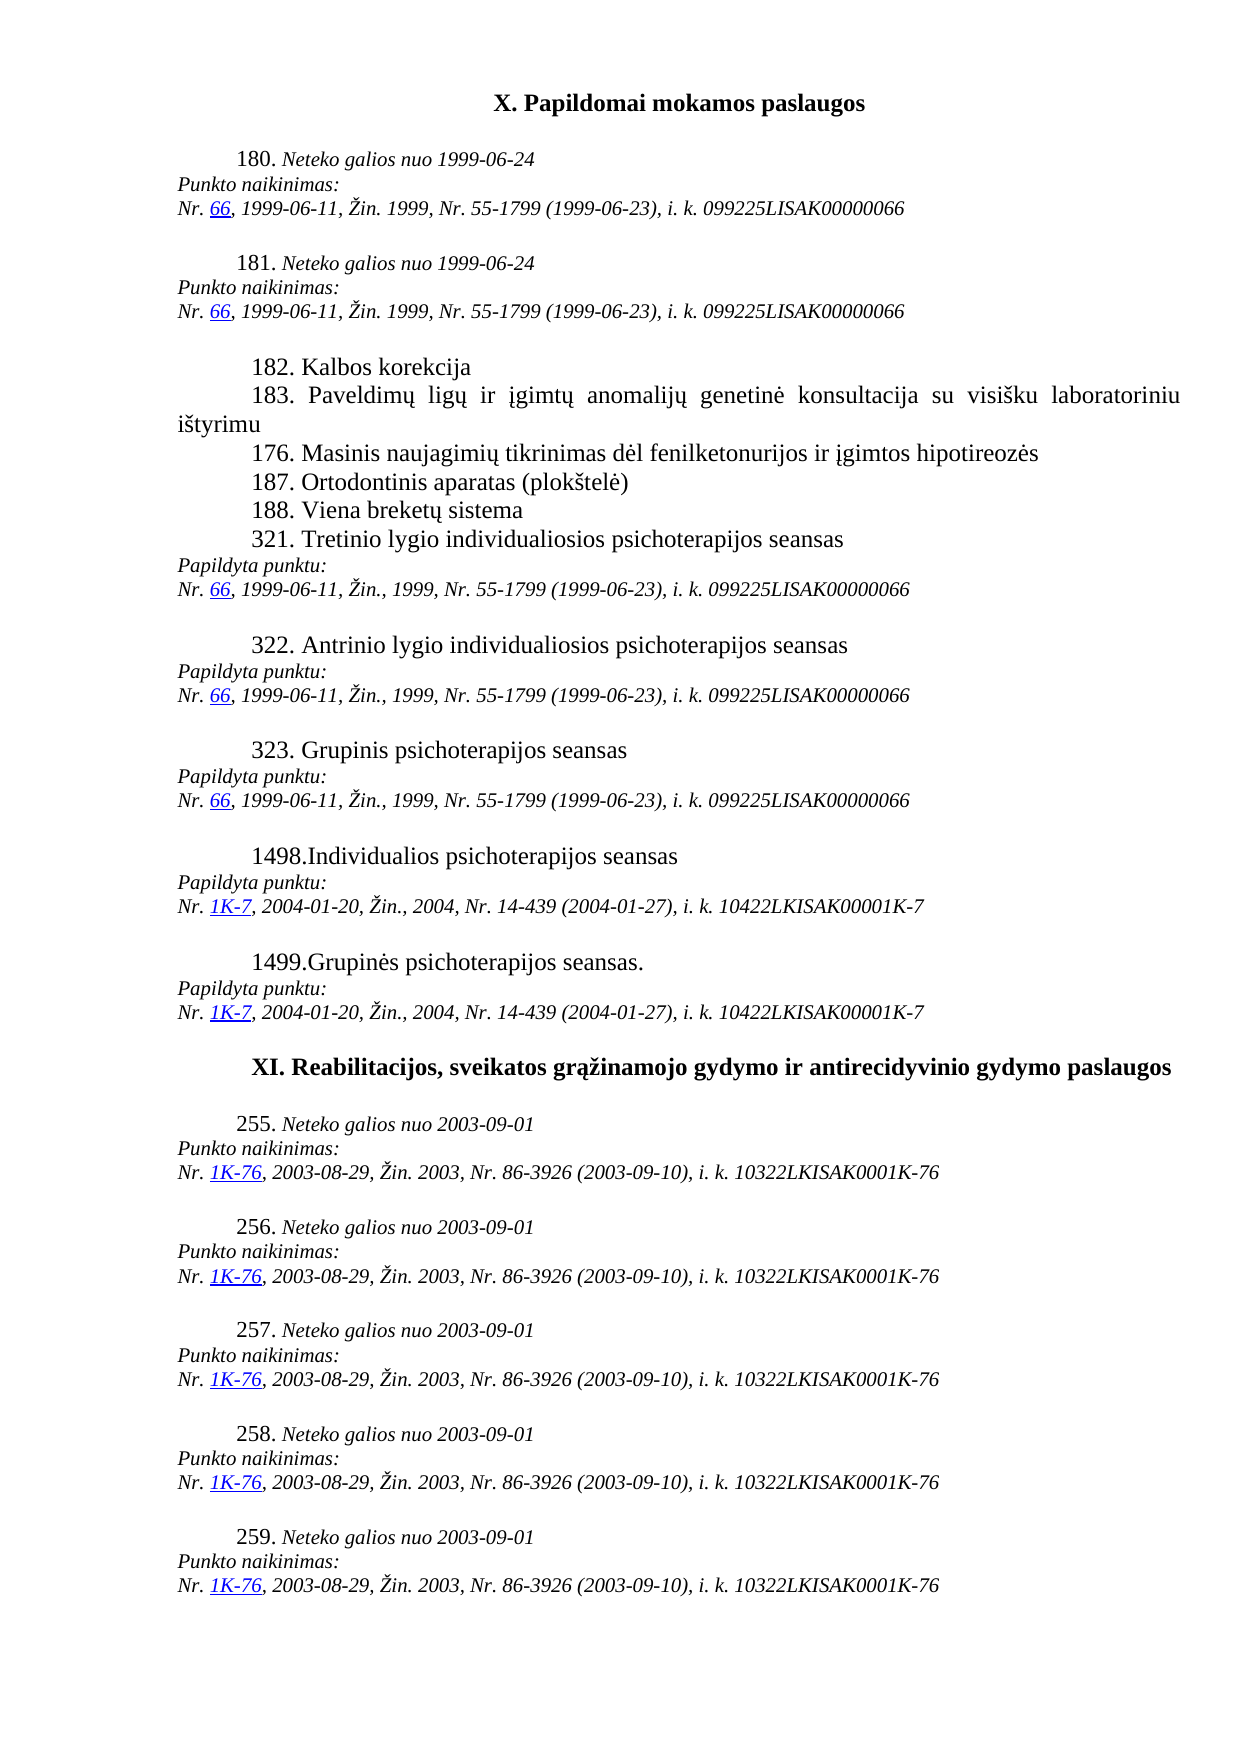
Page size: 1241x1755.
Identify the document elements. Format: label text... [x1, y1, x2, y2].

text 1498.Individualios psichoterapijos seansas [177, 841, 1181, 870]
text 187. Ortodontinis aparatas (plokštelė) [177, 467, 1181, 496]
text Nr. 66, 1999-06-11, Žin., 1999, Nr. 55-1799 (1999-06-23), i. k. 099225LISAK00000066 [177, 577, 1181, 601]
text Punkto naikinimas: [177, 1549, 1181, 1573]
text Nr. 66, 1999-06-11, Žin., 1999, Nr. 55-1799 (1999-06-23), i. k. 099225LISAK00000066 [177, 683, 1181, 707]
text 188. Viena breketų sistema [177, 496, 1181, 524]
text X. Papildomai mokamos paslaugos [177, 88, 1181, 117]
text XI. Reabilitacijos, sveikatos grąžinamojo gydymo ir antirecidyvinio gydymo paslaugos [177, 1052, 1181, 1081]
text Nr. 1K-76, 2003-08-29, Žin. 2003, Nr. 86-3926 (2003-09-10), i. k. 10322LKISAK0001K-76 [177, 1470, 1181, 1494]
text Nr. 1K-76, 2003-08-29, Žin. 2003, Nr. 86-3926 (2003-09-10), i. k. 10322LKISAK0001K-76 [177, 1160, 1181, 1184]
text 181. Neteko galios nuo 1999-06-24 [177, 248, 1181, 275]
text Nr. 1K-7, 2004-01-20, Žin., 2004, Nr. 14-439 (2004-01-27), i. k. 10422LKISAK00001K-7 [177, 999, 1181, 1024]
text Papildyta punktu: [177, 659, 1181, 683]
text 323. Grupinis psichoterapijos seansas [177, 736, 1181, 764]
text 1499.Grupinės psichoterapijos seansas. [177, 947, 1181, 976]
text 256. Neteko galios nuo 2003-09-01 [177, 1213, 1181, 1239]
text 180. Neteko galios nuo 1999-06-24 [177, 145, 1181, 172]
text Nr. 1K-7, 2004-01-20, Žin., 2004, Nr. 14-439 (2004-01-27), i. k. 10422LKISAK00001K-7 [177, 894, 1181, 918]
text Papildyta punktu: [177, 870, 1181, 894]
text 255. Neteko galios nuo 2003-09-01 [177, 1110, 1181, 1136]
text Punkto naikinimas: [177, 275, 1181, 299]
text 183. Paveldimų ligų ir įgimtų anomalijų genetinė konsultacija su visišku laboratoriniu ištyrimu [177, 381, 1181, 438]
text Punkto naikinimas: [177, 1343, 1181, 1367]
text Papildyta punktu: [177, 553, 1181, 577]
text Nr. 1K-76, 2003-08-29, Žin. 2003, Nr. 86-3926 (2003-09-10), i. k. 10322LKISAK0001K-76 [177, 1263, 1181, 1288]
text Punkto naikinimas: [177, 1446, 1181, 1470]
text Nr. 1K-76, 2003-08-29, Žin. 2003, Nr. 86-3926 (2003-09-10), i. k. 10322LKISAK0001K-76 [177, 1367, 1181, 1391]
text 259. Neteko galios nuo 2003-09-01 [177, 1523, 1181, 1549]
text Punkto naikinimas: [177, 1136, 1181, 1160]
text Nr. 66, 1999-06-11, Žin. 1999, Nr. 55-1799 (1999-06-23), i. k. 099225LISAK00000066 [177, 299, 1181, 323]
text Papildyta punktu: [177, 976, 1181, 999]
text 182. Kalbos korekcija [177, 352, 1181, 381]
text Nr. 66, 1999-06-11, Žin., 1999, Nr. 55-1799 (1999-06-23), i. k. 099225LISAK00000066 [177, 788, 1181, 812]
text Papildyta punktu: [177, 764, 1181, 788]
text Nr. 66, 1999-06-11, Žin. 1999, Nr. 55-1799 (1999-06-23), i. k. 099225LISAK00000066 [177, 196, 1181, 220]
text 176. Masinis naujagimių tikrinimas dėl fenilketonurijos ir įgimtos hipotireozės [177, 438, 1181, 467]
text 258. Neteko galios nuo 2003-09-01 [177, 1419, 1181, 1446]
text Punkto naikinimas: [177, 1239, 1181, 1263]
text 257. Neteko galios nuo 2003-09-01 [177, 1316, 1181, 1343]
text 322. Antrinio lygio individualiosios psichoterapijos seansas [177, 630, 1181, 659]
text Punkto naikinimas: [177, 172, 1181, 196]
text Nr. 1K-76, 2003-08-29, Žin. 2003, Nr. 86-3926 (2003-09-10), i. k. 10322LKISAK0001K-76 [177, 1573, 1181, 1597]
text 321. Tretinio lygio individualiosios psichoterapijos seansas [177, 524, 1181, 553]
